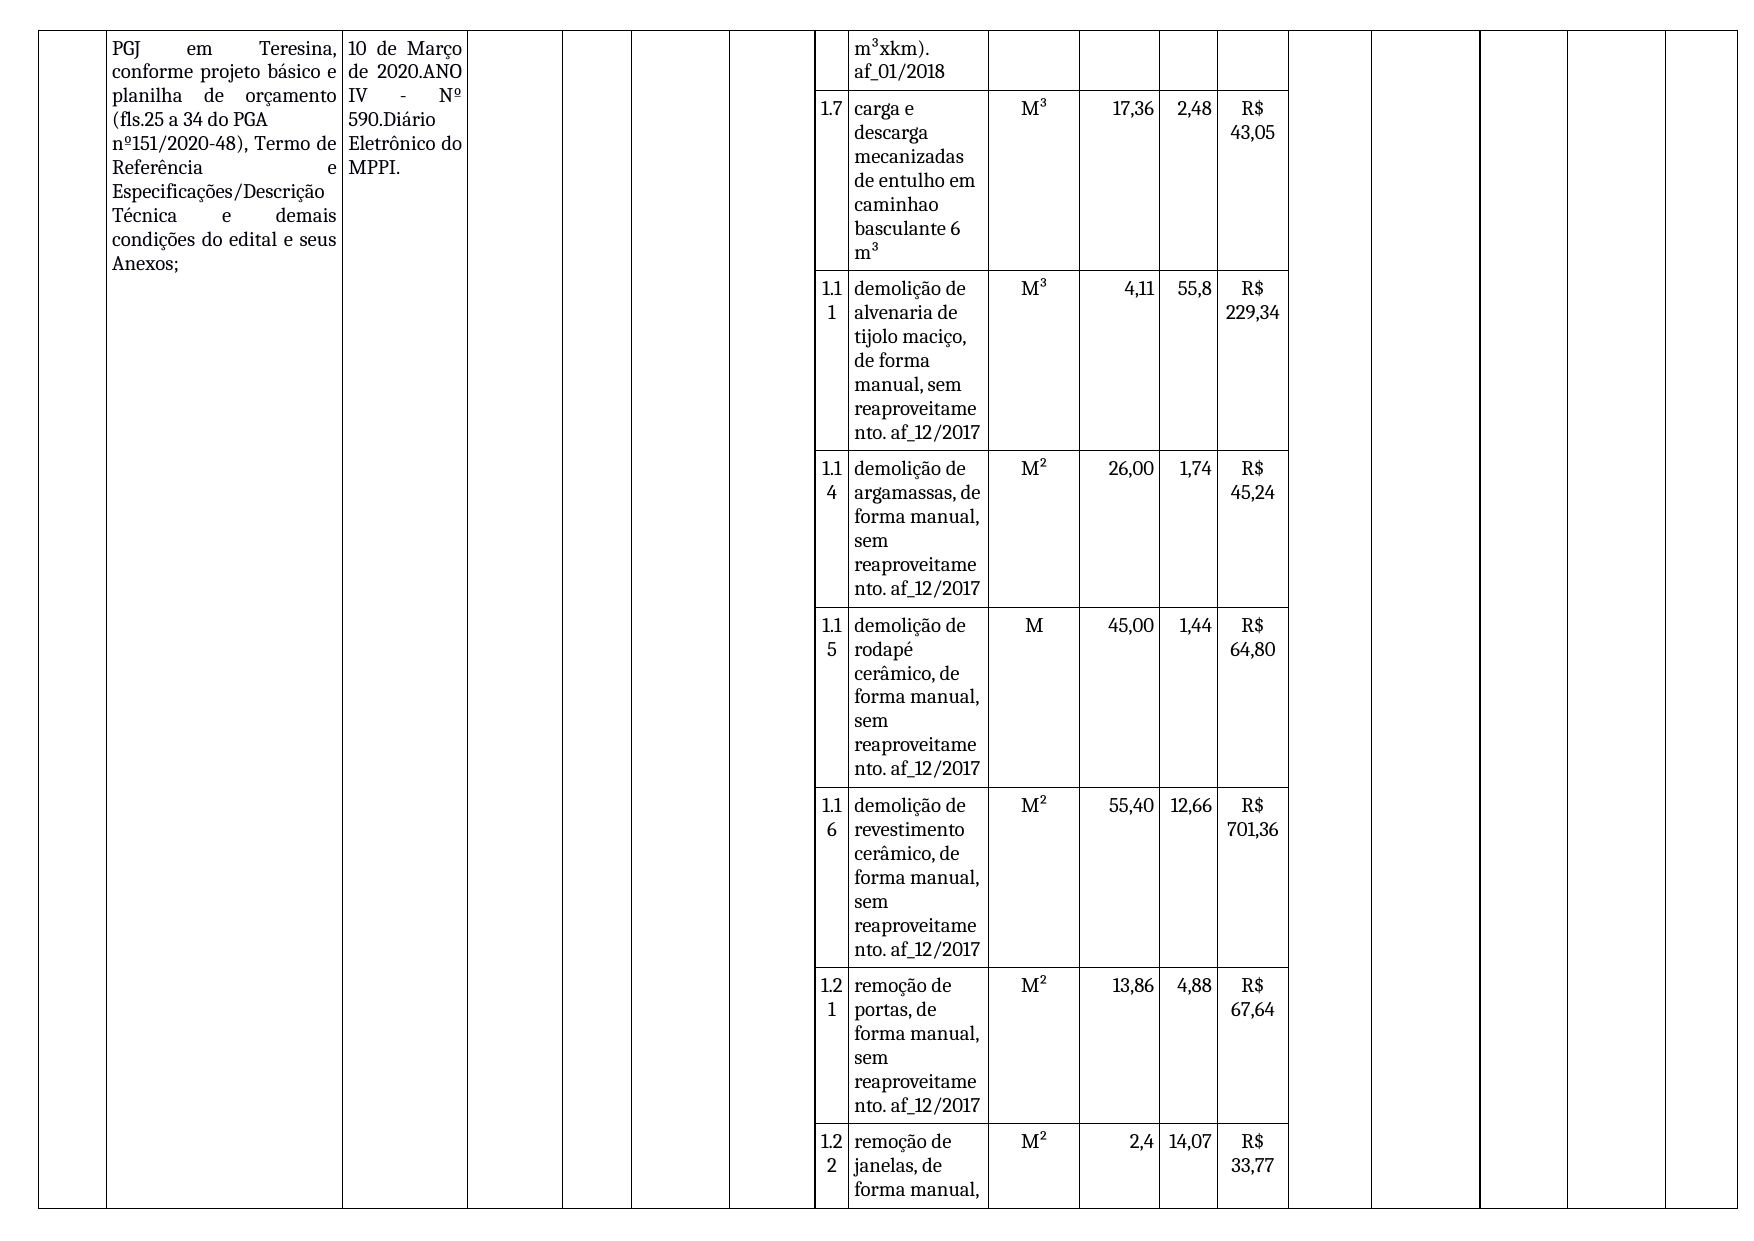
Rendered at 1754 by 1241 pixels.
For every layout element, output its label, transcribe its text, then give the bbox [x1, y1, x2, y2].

table_cell [1568, 31, 1665, 1208]
table_cell 55,40 [1080, 788, 1159, 967]
table_cell M² [989, 788, 1079, 967]
table_cell [1218, 31, 1288, 90]
table_cell PGJ em Teresina, conforme projeto básico e planilha de orçamento (fls.25 a 34 do PGA nº151/2020-48), Termo de Referência e Especificações/Descrição Técnica e demais condições do edital e seus Anexos; [107, 31, 342, 1208]
table_cell demolição de alvenaria de tijolo maciço, de forma manual, sem reaproveitamento. af_12/2017 [849, 271, 988, 450]
table_cell m³xkm). af_01/2018 [849, 31, 988, 90]
table_cell 45,00 [1080, 608, 1159, 787]
table_cell R$ 67,64 [1218, 968, 1288, 1123]
table_cell demolição de revestimento cerâmico, de forma manual, sem reaproveitamento. af_12/2017 [849, 788, 988, 967]
table_cell 1.16 [816, 788, 848, 967]
table_cell remoção de portas, de forma manual, sem reaproveitamento. af_12/2017 [849, 968, 988, 1123]
table_cell M³ [989, 91, 1079, 270]
table_cell R$ 45,24 [1218, 451, 1288, 607]
table_cell [1666, 31, 1737, 1208]
table_cell 26,00 [1080, 451, 1159, 607]
table_cell M [989, 608, 1079, 787]
table_cell R$ 43,05 [1218, 91, 1288, 270]
table_cell 14,07 [1160, 1124, 1217, 1208]
table_cell 1,74 [1160, 451, 1217, 607]
table_cell M² [989, 451, 1079, 607]
table_cell 1.15 [816, 608, 848, 787]
table_cell 2,48 [1160, 91, 1217, 270]
table_cell M³ [989, 271, 1079, 450]
table_cell 1.11 [816, 271, 848, 450]
table_cell R$ 701,36 [1218, 788, 1288, 967]
table_cell 17,36 [1080, 91, 1159, 270]
table_cell [563, 31, 631, 1208]
table_cell [1289, 31, 1371, 1208]
table_cell R$ 229,34 [1218, 271, 1288, 450]
table_cell 4,88 [1160, 968, 1217, 1123]
table_cell [39, 31, 106, 1208]
table_cell 4,11 [1080, 271, 1159, 450]
table_cell 12,66 [1160, 788, 1217, 967]
table_cell demolição de argamassas, de forma manual, sem reaproveitamento. af_12/2017 [849, 451, 988, 607]
table_cell demolição de rodapé cerâmico, de forma manual, sem reaproveitamento. af_12/2017 [849, 608, 988, 787]
table_cell [468, 31, 562, 1208]
table_cell [730, 31, 814, 1208]
table_cell R$ 64,80 [1218, 608, 1288, 787]
table_cell 1.7 [816, 91, 848, 270]
table_cell 1,44 [1160, 608, 1217, 787]
table_cell R$ 33,77 [1218, 1124, 1288, 1208]
table_cell [632, 31, 729, 1208]
table_cell [1080, 31, 1159, 90]
table_cell 1.14 [816, 451, 848, 607]
table_cell M² [989, 968, 1079, 1123]
table_cell [816, 31, 848, 90]
table_cell [1372, 31, 1479, 1208]
table_cell carga e descarga mecanizadas de entulho em caminhao basculante 6 m³ [849, 91, 988, 270]
table_cell 1.22 [816, 1124, 848, 1208]
table_cell remoção de janelas, de forma manual, [849, 1124, 988, 1208]
table_cell M² [989, 1124, 1079, 1208]
table_cell 55,8 [1160, 271, 1217, 450]
table_cell 13,86 [1080, 968, 1159, 1123]
table_cell [1481, 31, 1567, 1208]
table_cell [989, 31, 1079, 90]
table_cell 2,4 [1080, 1124, 1159, 1208]
table_cell [1160, 31, 1217, 90]
table_cell 1.21 [816, 968, 848, 1123]
table_cell 10 de Março de 2020.ANO IV - Nº 590.Diário Eletrônico do MPPI. [343, 31, 467, 1208]
